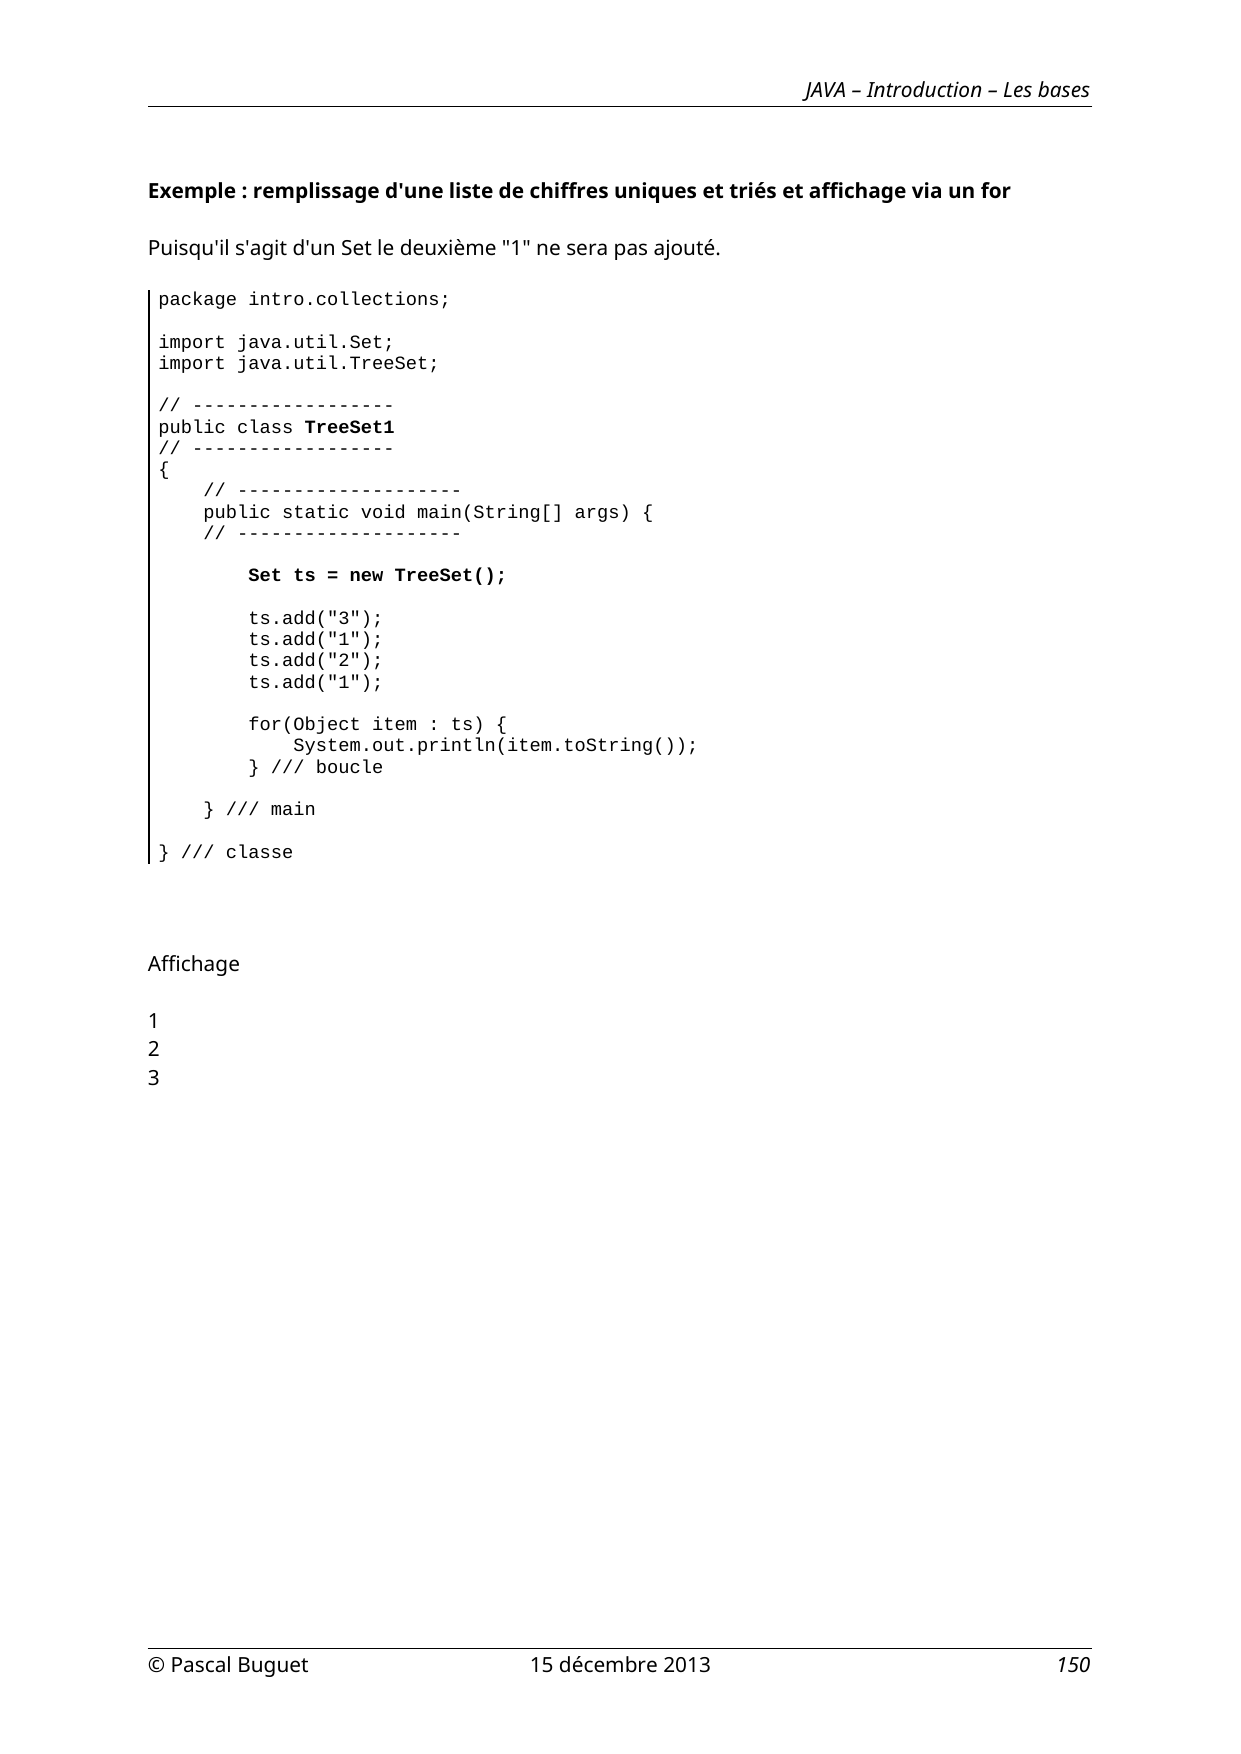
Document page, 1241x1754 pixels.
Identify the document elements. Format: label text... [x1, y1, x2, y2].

text 2 [148, 1034, 1092, 1063]
text ts.add("3"); [150, 609, 1092, 630]
text Set ts = new TreeSet(); [150, 566, 1092, 587]
text } /// boucle [150, 757, 1092, 779]
text ts.add("2"); [150, 651, 1092, 672]
text import java.util.TreeSet; [150, 354, 1092, 375]
text public static void main(String[] args) { [150, 502, 1092, 524]
text package intro.collections; [150, 290, 1092, 311]
text 1 [148, 1006, 1092, 1034]
text 3 [148, 1063, 1092, 1091]
text public class TreeSet1 [150, 417, 1092, 439]
text Exemple : remplissage d'une liste de chiffres uniques et triés et affichage via un for [148, 176, 1092, 204]
text import java.util.Set; [150, 332, 1092, 354]
text Puisqu'il s'agit d'un Set le deuxième "1" ne sera pas ajouté. [148, 233, 1092, 261]
text // ------------------ [150, 396, 1092, 417]
text ts.add("1"); [150, 672, 1092, 694]
text Affichage [148, 949, 1092, 977]
text } /// main [150, 800, 1092, 821]
text System.out.println(item.toString()); [150, 736, 1092, 757]
text } /// classe [150, 842, 1092, 864]
text // ------------------ [150, 439, 1092, 460]
text { [150, 460, 1092, 481]
text for(Object item : ts) { [150, 715, 1092, 736]
text ts.add("1"); [150, 630, 1092, 651]
text // -------------------- [150, 481, 1092, 502]
text // -------------------- [150, 524, 1092, 545]
